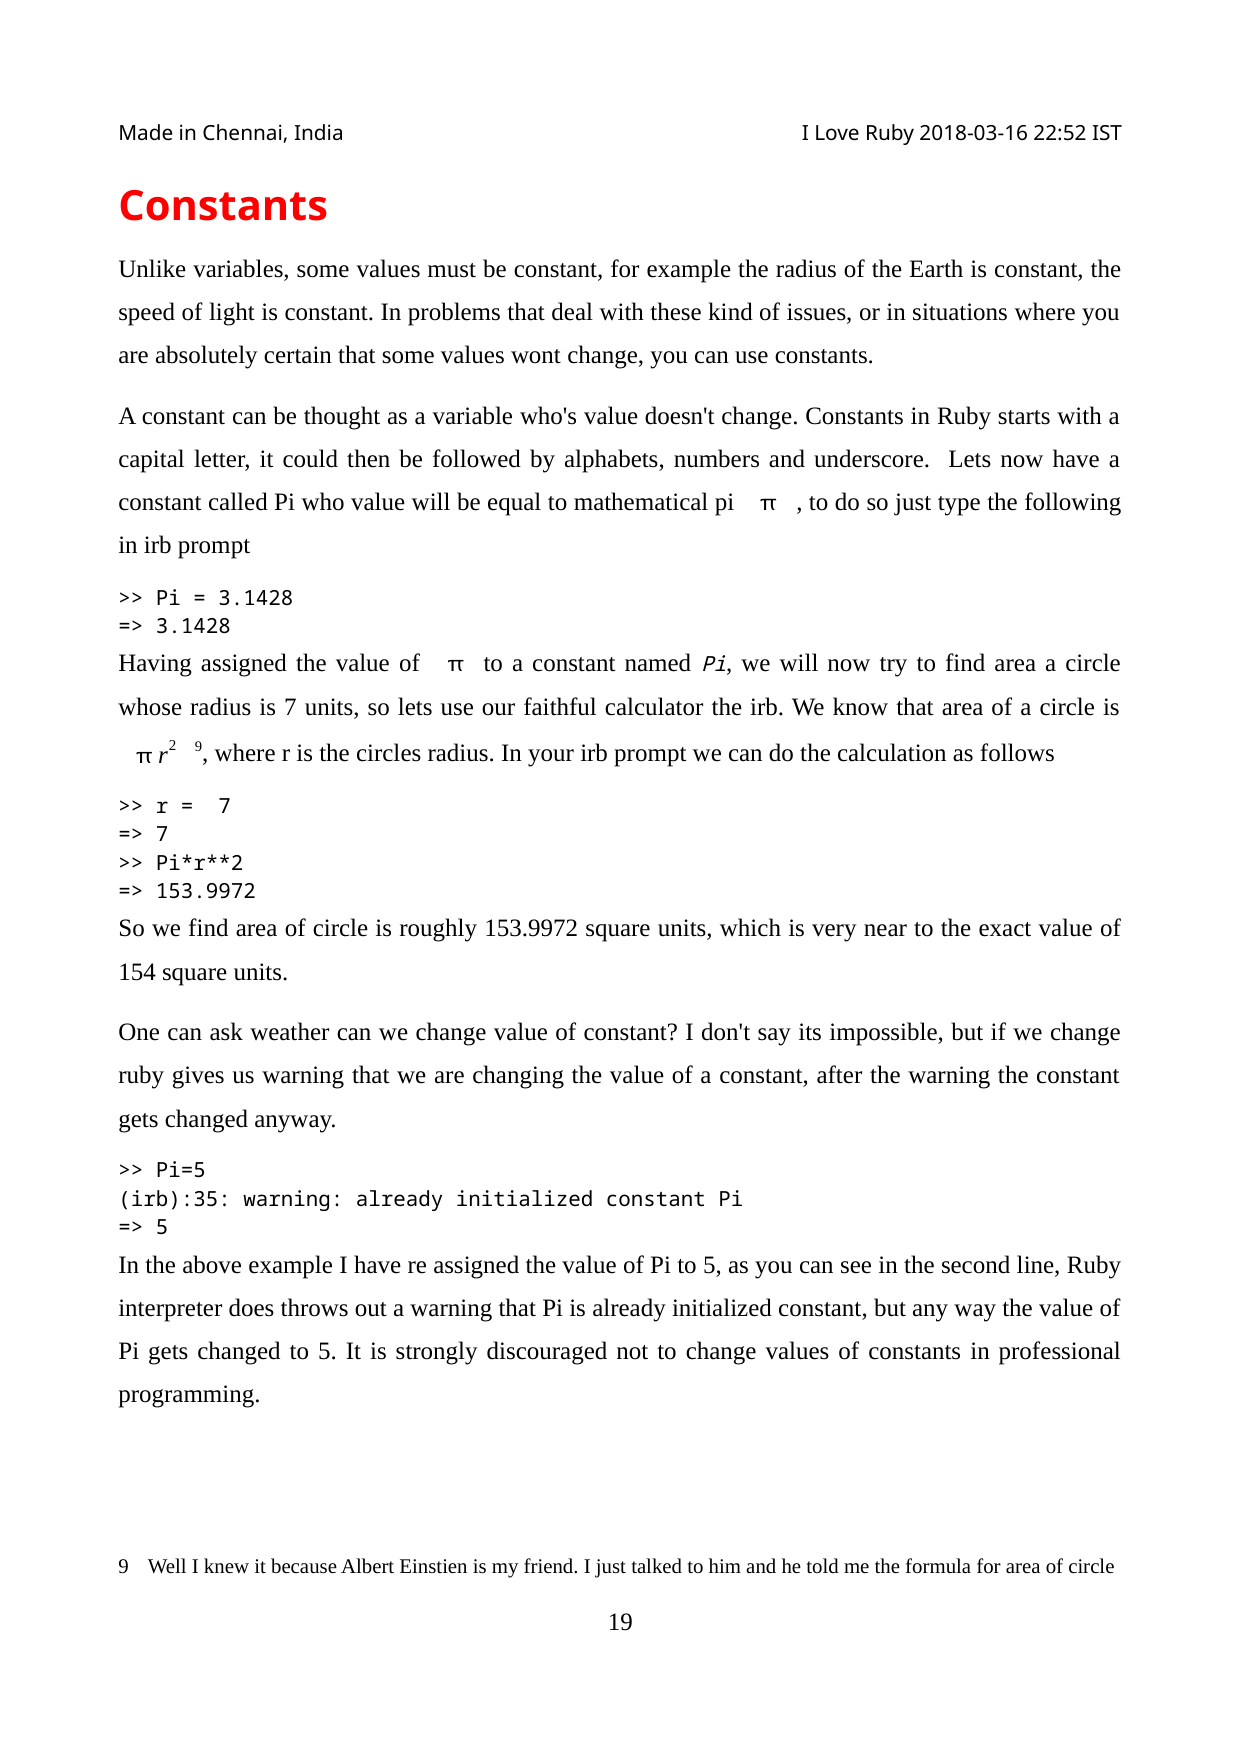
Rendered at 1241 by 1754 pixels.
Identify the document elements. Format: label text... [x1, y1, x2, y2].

text => 7 [118, 819, 1122, 848]
text Well I knew it because Albert Einstien is my friend. I just talked to him and he told me the formula for area of circle [118, 1553, 1122, 1578]
text Having assigned the value of to a constant named Pi, we will now try to find area a circle whose radius is 7 units, so lets use our faithful calculator the irb. We know that area of a circle is , where r is the circles radius. In your irb prompt we can do the calculation as follows [118, 648, 1122, 768]
text >> Pi=5 [118, 1156, 1122, 1184]
text >> Pi = 3.1428 [118, 583, 1122, 611]
text So we find area of circle is roughly 153.9972 square units, which is very near to the exact value of 154 square units. [118, 913, 1122, 985]
text => 3.1428 [118, 611, 1122, 639]
text => 5 [118, 1212, 1122, 1241]
text (irb):35: warning: already initialized constant Pi [118, 1184, 1122, 1212]
text >> r = 7 [118, 791, 1122, 819]
text One can ask weather can we change value of constant? I don't say its impossible, but if we change ruby gives us warning that we are changing the value of a constant, after the warning the constant gets changed anyway. [118, 1017, 1122, 1132]
text A constant can be thought as a variable who's value doesn't change. Constants in Ruby starts with a capital letter, it could then be followed by alphabets, numbers and underscore. Lets now have a constant called Pi who value will be equal to mathematical pi , to do so just type the following in irb prompt [118, 401, 1122, 559]
text => 153.9972 [118, 876, 1122, 904]
text In the above example I have re assigned the value of Pi to 5, as you can see in the second line, Ruby interpreter does throws out a warning that Pi is already initialized constant, but any way the value of Pi gets changed to 5. It is strongly discouraged not to change values of constants in professional programming. [118, 1250, 1122, 1408]
text Unlike variables, some values must be constant, for example the radius of the Earth is constant, the speed of light is constant. In problems that deal with these kind of issues, or in situations where you are absolutely certain that some values wont change, you can use constants. [118, 254, 1122, 369]
text >> Pi*r**2 [118, 848, 1122, 876]
subtitle Constants [118, 176, 1122, 233]
